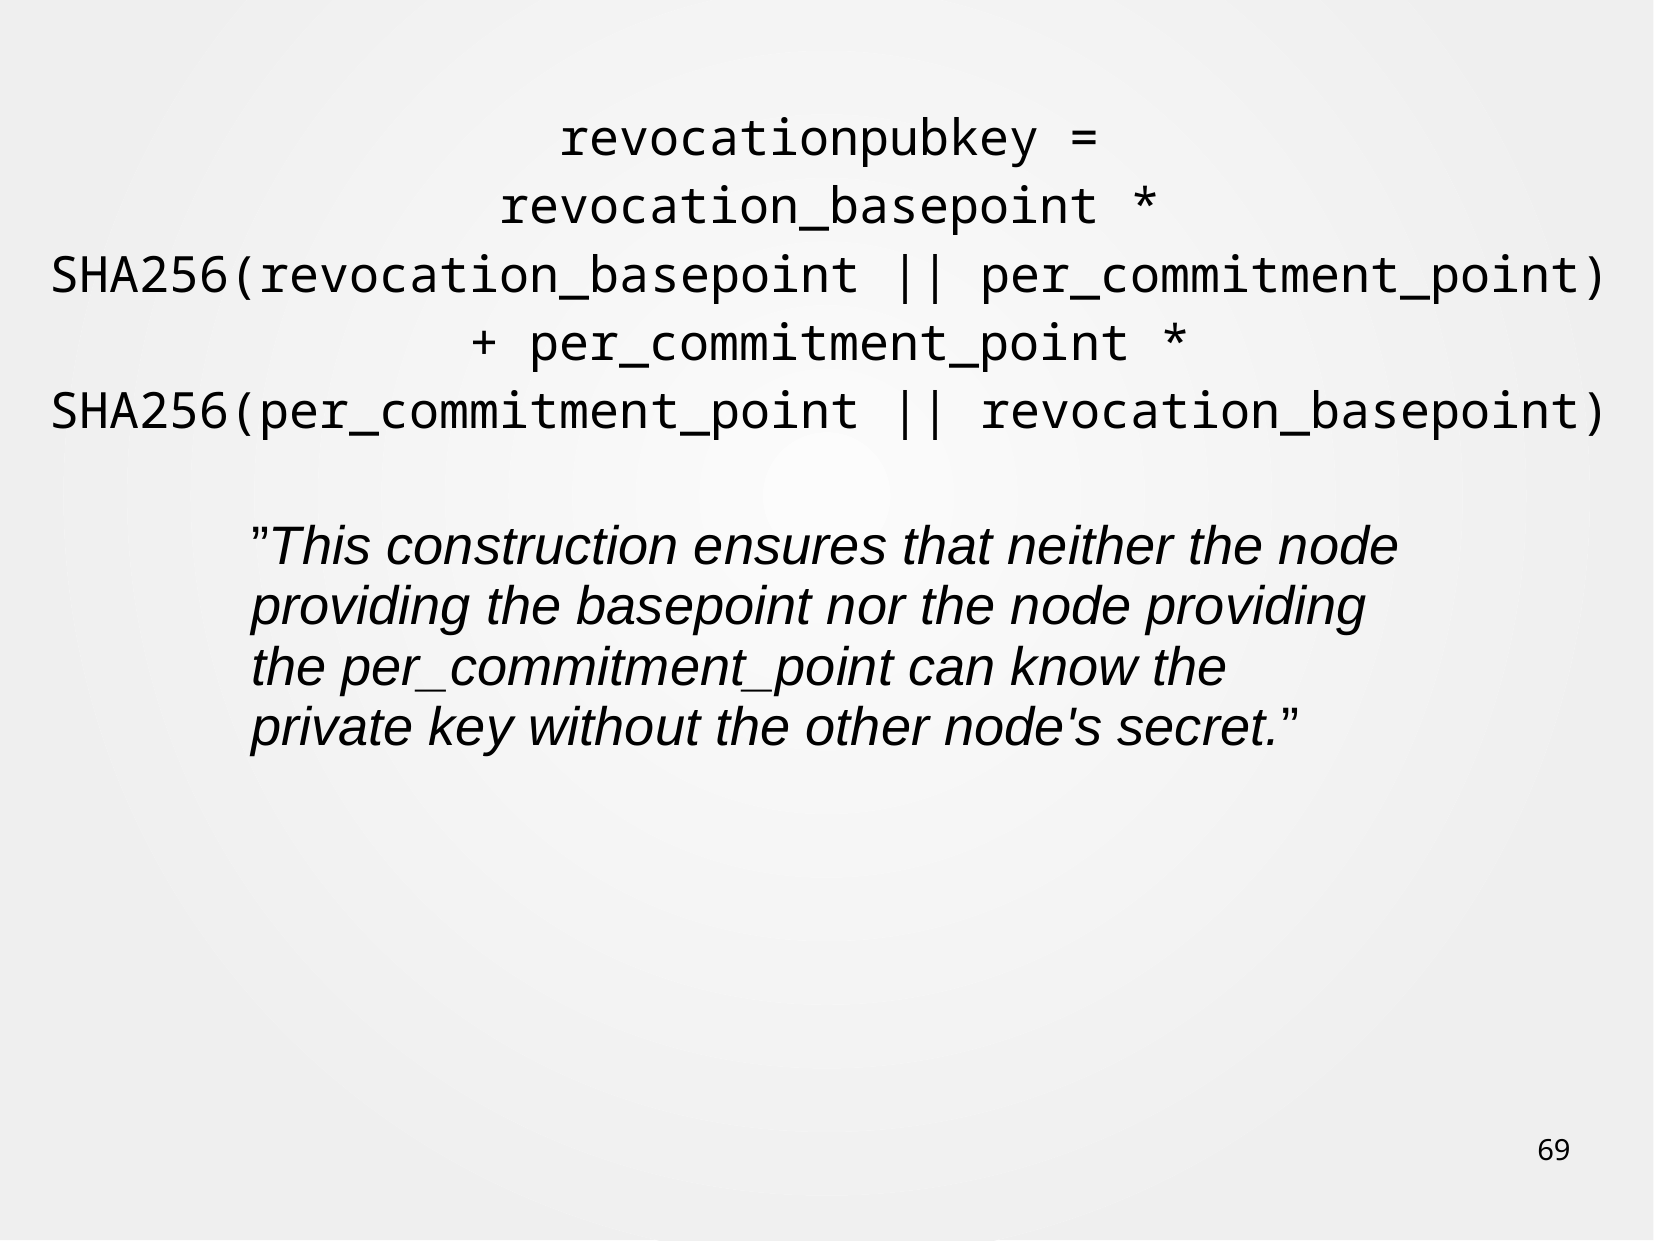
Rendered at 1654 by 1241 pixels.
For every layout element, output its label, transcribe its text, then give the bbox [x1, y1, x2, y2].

text_box ”This construction ensures that neither the node providing the basepoint nor the node providing the per_commitment_point can know the private key without the other node's secret.” [236, 507, 1418, 774]
text_box revocationpubkey = revocation_basepoint * SHA256(revocation_basepoint || per_commitment_point) + per_commitment_point * SHA256(per_commitment_point || revocation_basepoint) [17, 94, 1642, 401]
